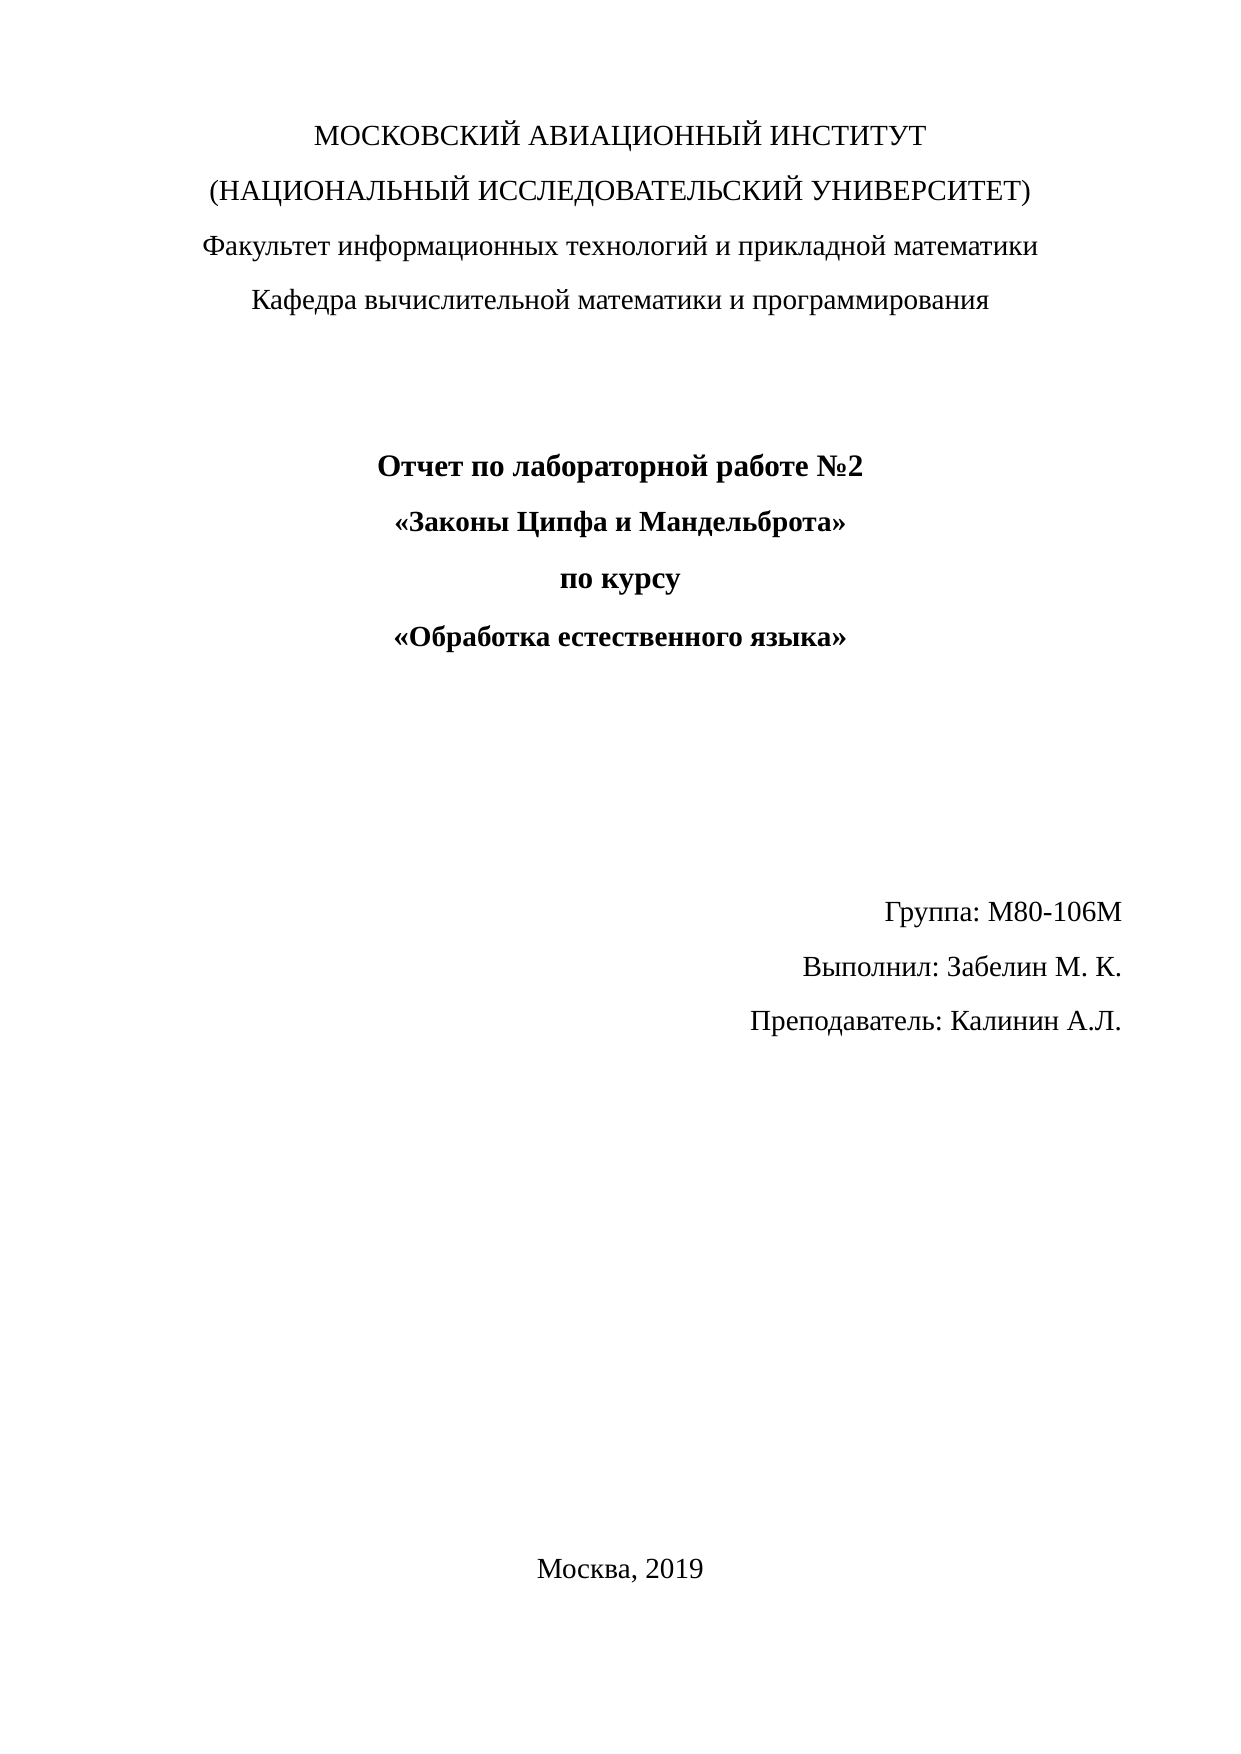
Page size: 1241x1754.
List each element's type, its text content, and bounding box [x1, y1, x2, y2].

text Москва, 2019 [118, 1551, 1122, 1585]
text Отчет по лабораторной работе №2 [118, 447, 1122, 483]
text (НАЦИОНАЛЬНЫЙ ИССЛЕДОВАТЕЛЬСКИЙ УНИВЕРСИТЕТ) [118, 173, 1122, 206]
text Группа: М80-106М [118, 894, 1122, 927]
text МОСКОВСКИЙ АВИАЦИОННЫЙ ИНСТИТУТ [118, 118, 1122, 152]
text Преподаватель: Калинин А.Л. [118, 1003, 1122, 1037]
text по курсу [118, 559, 1122, 595]
text Кафедра вычислительной математики и программирования [118, 282, 1122, 316]
text Факультет информационных технологий и прикладной математики [118, 228, 1122, 261]
text «Законы Ципфа и Мандельброта» [118, 504, 1122, 538]
text Выполнил: Забелин М. К. [118, 949, 1122, 982]
text «Обработка естественного языка» [118, 617, 1122, 653]
